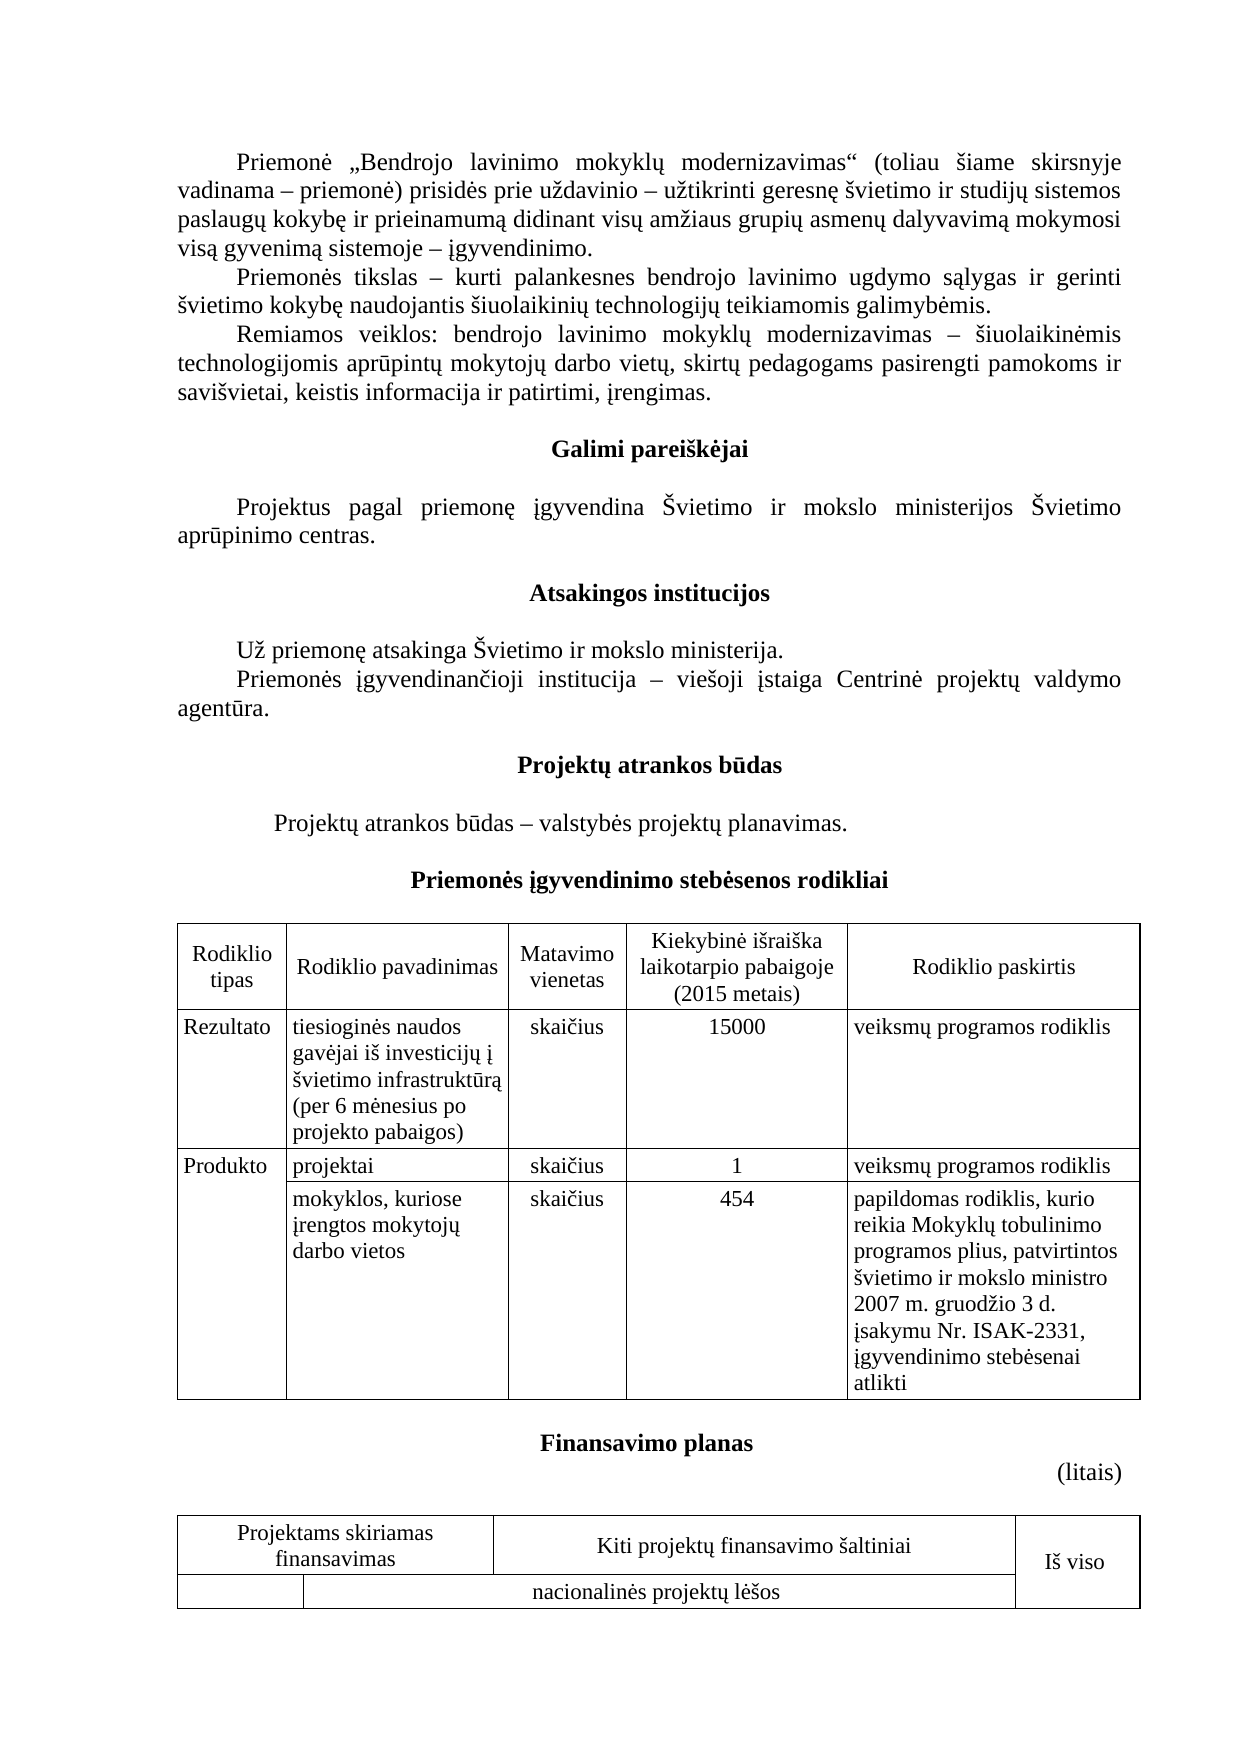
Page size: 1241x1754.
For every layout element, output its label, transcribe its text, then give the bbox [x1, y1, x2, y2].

text Remiamos veiklos: bendrojo lavinimo mokyklų modernizavimas – šiuolaikinėmis technologijomis aprūpintų mokytojų darbo vietų, skirtų pedagogams pasirengti pamokoms ir savišvietai, keistis informacija ir patirtimi, įrengimas. [177, 319, 1122, 406]
text Priemonės įgyvendinimo stebėsenos rodikliai [177, 866, 1122, 894]
text Finansavimo planas [177, 1428, 1122, 1457]
table_cell papildomas rodiklis, kurio reikia Mokyklų tobulinimo programos plius, patvirtintos švietimo ir mokslo ministro 2007 m. gruodžio 3 d. įsakymu Nr. ISAK-2331, įgyvendinimo stebėsenai atlikti [848, 1182, 1139, 1399]
table_header Rodiklio paskirtis [848, 924, 1139, 1009]
table_header Rodiklio pavadinimas [287, 924, 508, 1009]
text Projektų atrankos būdas – valstybės projektų planavimas. [215, 808, 1122, 837]
table_header Projektams skiriamas finansavimas [178, 1516, 493, 1574]
text Priemonė „Bendrojo lavinimo mokyklų modernizavimas“ (toliau šiame skirsnyje vadinama – priemonė) prisidės prie uždavinio – užtikrinti geresnę švietimo ir studijų sistemos paslaugų kokybę ir prieinamumą didinant visų amžiaus grupių asmenų dalyvavimą mokymosi visą gyvenimą sistemoje – įgyvendinimo. [177, 147, 1122, 262]
text Galimi pareiškėjai [177, 434, 1122, 463]
table_header Rodiklio tipas [178, 924, 286, 1009]
table_cell 1 [627, 1149, 847, 1181]
table_cell mokyklos, kuriose įrengtos mokytojų darbo vietos [287, 1182, 508, 1399]
table_cell skaičius [509, 1149, 626, 1181]
table_cell [178, 1575, 303, 1607]
table_cell nacionalinės projektų lėšos [304, 1575, 1015, 1607]
table_cell tiesioginės naudos gavėjai iš investicijų į švietimo infrastruktūrą (per 6 mėnesius po projekto pabaigos) [287, 1010, 508, 1148]
table_cell skaičius [509, 1010, 626, 1148]
table_cell Produkto [178, 1149, 286, 1399]
table_header Iš viso [1016, 1516, 1139, 1607]
text Priemonės tikslas – kurti palankesnes bendrojo lavinimo ugdymo sąlygas ir gerinti švietimo kokybę naudojantis šiuolaikinių technologijų teikiamomis galimybėmis. [177, 262, 1122, 319]
text (litais) [177, 1457, 1122, 1486]
text Projektų atrankos būdas [177, 751, 1122, 779]
table_header Kiti projektų finansavimo šaltiniai [494, 1516, 1015, 1574]
table_header Kiekybinė išraiška laikotarpio pabaigoje (2015 metais) [627, 924, 847, 1009]
table_header Matavimo vienetas [509, 924, 626, 1009]
table_cell skaičius [509, 1182, 626, 1399]
text Priemonės įgyvendinančioji institucija – viešoji įstaiga Centrinė projektų valdymo agentūra. [177, 664, 1122, 722]
table_cell 15000 [627, 1010, 847, 1148]
text Atsakingos institucijos [177, 578, 1122, 607]
text Projektus pagal priemonę įgyvendina Švietimo ir mokslo ministerijos Švietimo aprūpinimo centras. [177, 492, 1122, 549]
table_cell 454 [627, 1182, 847, 1399]
table_cell projektai [287, 1149, 508, 1181]
table_cell Rezultato [178, 1010, 286, 1148]
table_cell veiksmų programos rodiklis [848, 1010, 1139, 1148]
text Už priemonę atsakinga Švietimo ir mokslo ministerija. [177, 636, 1122, 664]
table_cell veiksmų programos rodiklis [848, 1149, 1139, 1181]
